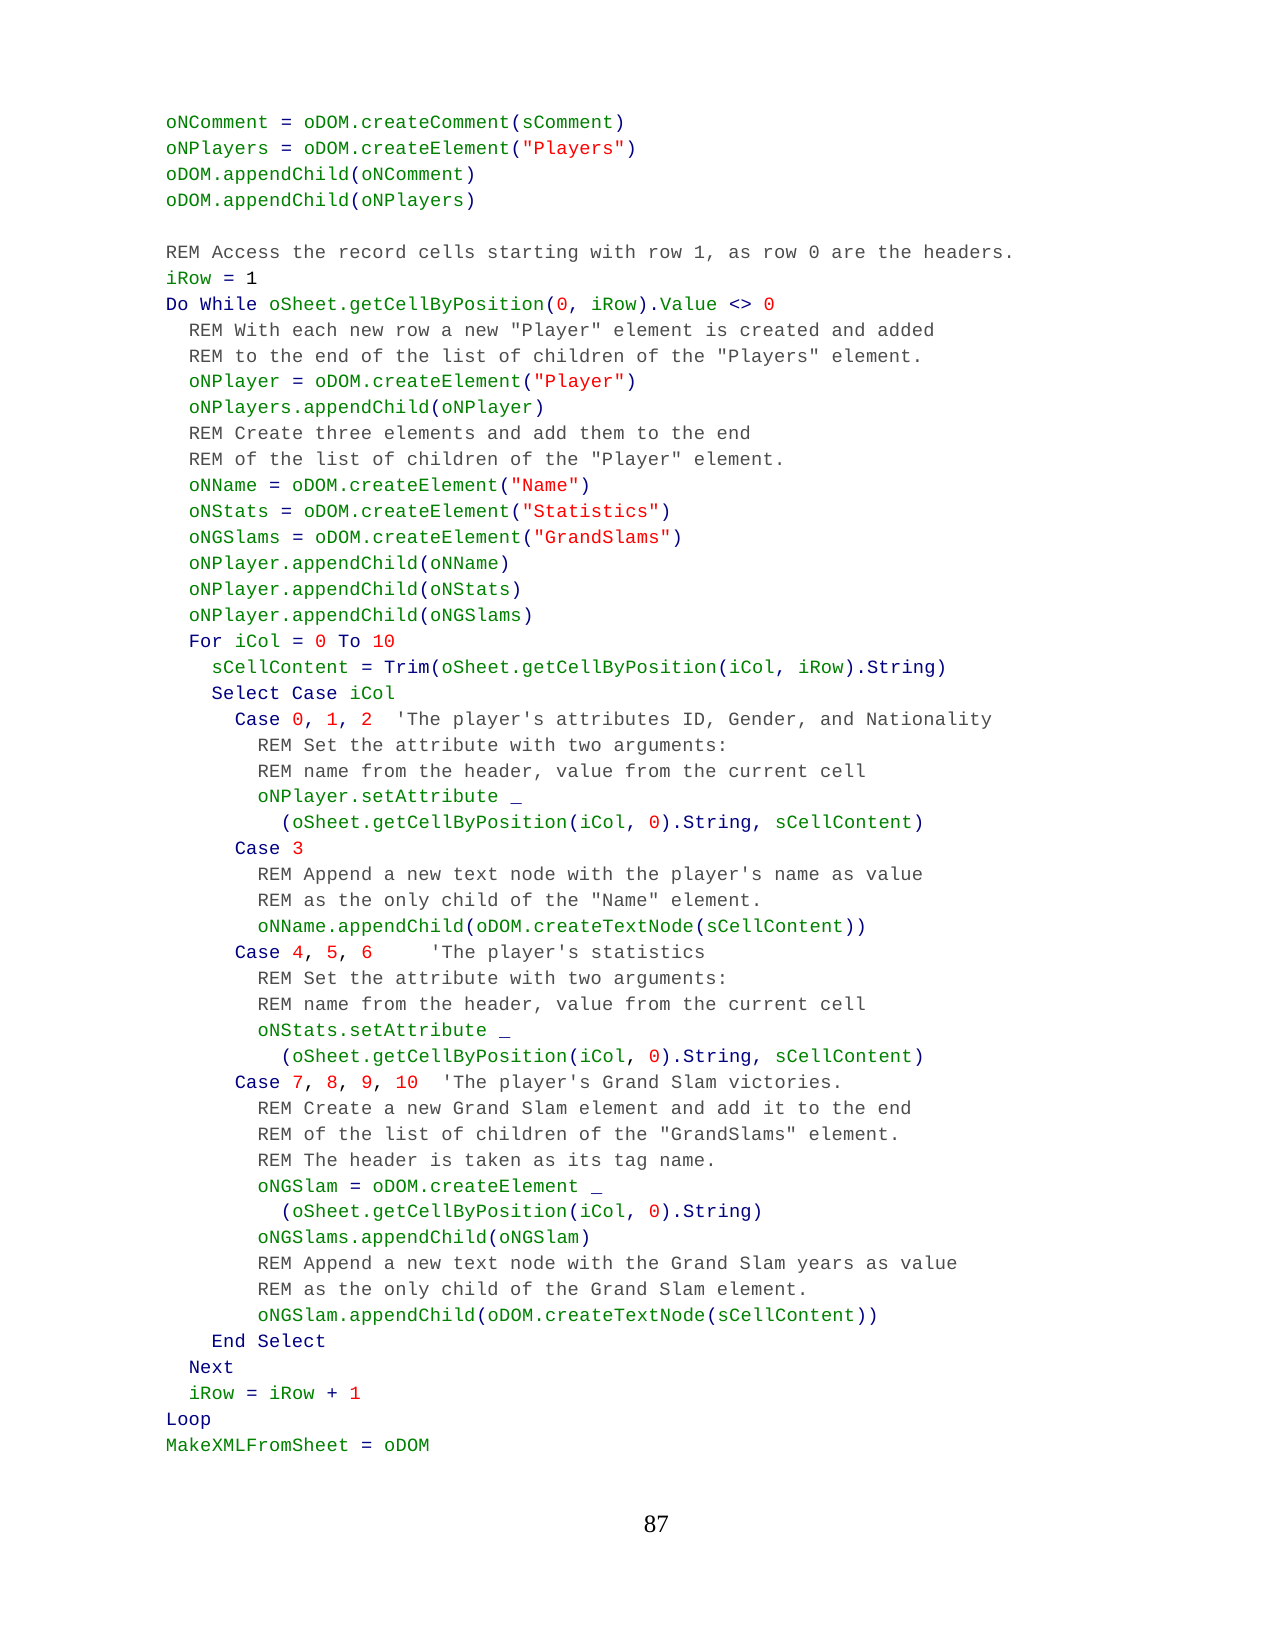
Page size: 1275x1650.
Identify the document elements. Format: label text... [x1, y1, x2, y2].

text Case 7, 8, 9, 10 'The player's Grand Slam victories. [142, 1072, 1200, 1094]
text oNPlayer.appendChild(oNName) [142, 553, 1200, 575]
text Case 0, 1, 2 'The player's attributes ID, Gender, and Nationality [142, 709, 1200, 731]
text oNName = oDOM.createElement("Name") [142, 476, 1200, 497]
text Select Case iCol [142, 683, 1200, 704]
text iRow = iRow + 1 [142, 1383, 1200, 1405]
text iRow = 1 [142, 268, 1200, 289]
text Next [142, 1357, 1200, 1379]
text REM Access the record cells starting with row 1, as row 0 are the headers. [142, 242, 1200, 264]
text Loop [142, 1409, 1200, 1431]
text oNPlayer.setAttribute _ [142, 787, 1200, 808]
text oNGSlams.appendChild(oNGSlam) [142, 1228, 1200, 1249]
text oNGSlam = oDOM.createElement _ [142, 1176, 1200, 1197]
text oDOM.appendChild(oNPlayers) [142, 190, 1200, 212]
text oNName.appendChild(oDOM.createTextNode(sCellContent)) [142, 917, 1200, 938]
text End Select [142, 1332, 1200, 1353]
text REM Create three elements and add them to the end [142, 424, 1200, 445]
text For iCol = 0 To 10 [142, 631, 1200, 653]
text Case 4, 5, 6 'The player's statistics [142, 942, 1200, 964]
text REM as the only child of the "Name" element. [142, 891, 1200, 912]
text oNComment = oDOM.createComment(sComment) [142, 112, 1200, 134]
text REM Set the attribute with two arguments: [142, 968, 1200, 990]
text REM Create a new Grand Slam element and add it to the end [142, 1098, 1200, 1119]
text REM Set the attribute with two arguments: [142, 735, 1200, 756]
text oNPlayers.appendChild(oNPlayer) [142, 398, 1200, 419]
text REM to the end of the list of children of the "Players" element. [142, 346, 1200, 367]
text oNStats = oDOM.createElement("Statistics") [142, 502, 1200, 523]
text oNGSlam.appendChild(oDOM.createTextNode(sCellContent)) [142, 1306, 1200, 1327]
text oNPlayer.appendChild(oNGSlams) [142, 605, 1200, 627]
text Do While oSheet.getCellByPosition(0, iRow).Value <> 0 [142, 294, 1200, 316]
text oDOM.appendChild(oNComment) [142, 164, 1200, 186]
text oNGSlams = oDOM.createElement("GrandSlams") [142, 527, 1200, 549]
text REM The header is taken as its tag name. [142, 1150, 1200, 1171]
text REM With each new row a new "Player" element is created and added [142, 320, 1200, 341]
text REM of the list of children of the "GrandSlams" element. [142, 1124, 1200, 1146]
text oNPlayer.appendChild(oNStats) [142, 579, 1200, 601]
text (oSheet.getCellByPosition(iCol, 0).String) [142, 1202, 1200, 1223]
text (oSheet.getCellByPosition(iCol, 0).String, sCellContent) [142, 1046, 1200, 1068]
text REM Append a new text node with the player's name as value [142, 865, 1200, 886]
text sCellContent = Trim(oSheet.getCellByPosition(iCol, iRow).String) [142, 657, 1200, 679]
text REM as the only child of the Grand Slam element. [142, 1280, 1200, 1301]
text oNStats.setAttribute _ [142, 1020, 1200, 1042]
text REM name from the header, value from the current cell [142, 761, 1200, 782]
text MakeXMLFromSheet = oDOM [142, 1435, 1200, 1457]
text oNPlayer = oDOM.createElement("Player") [142, 372, 1200, 393]
text REM Append a new text node with the Grand Slam years as value [142, 1254, 1200, 1275]
text (oSheet.getCellByPosition(iCol, 0).String, sCellContent) [142, 813, 1200, 834]
text REM name from the header, value from the current cell [142, 994, 1200, 1016]
text Case 3 [142, 839, 1200, 860]
text oNPlayers = oDOM.createElement("Players") [142, 138, 1200, 160]
text REM of the list of children of the "Player" element. [142, 450, 1200, 471]
